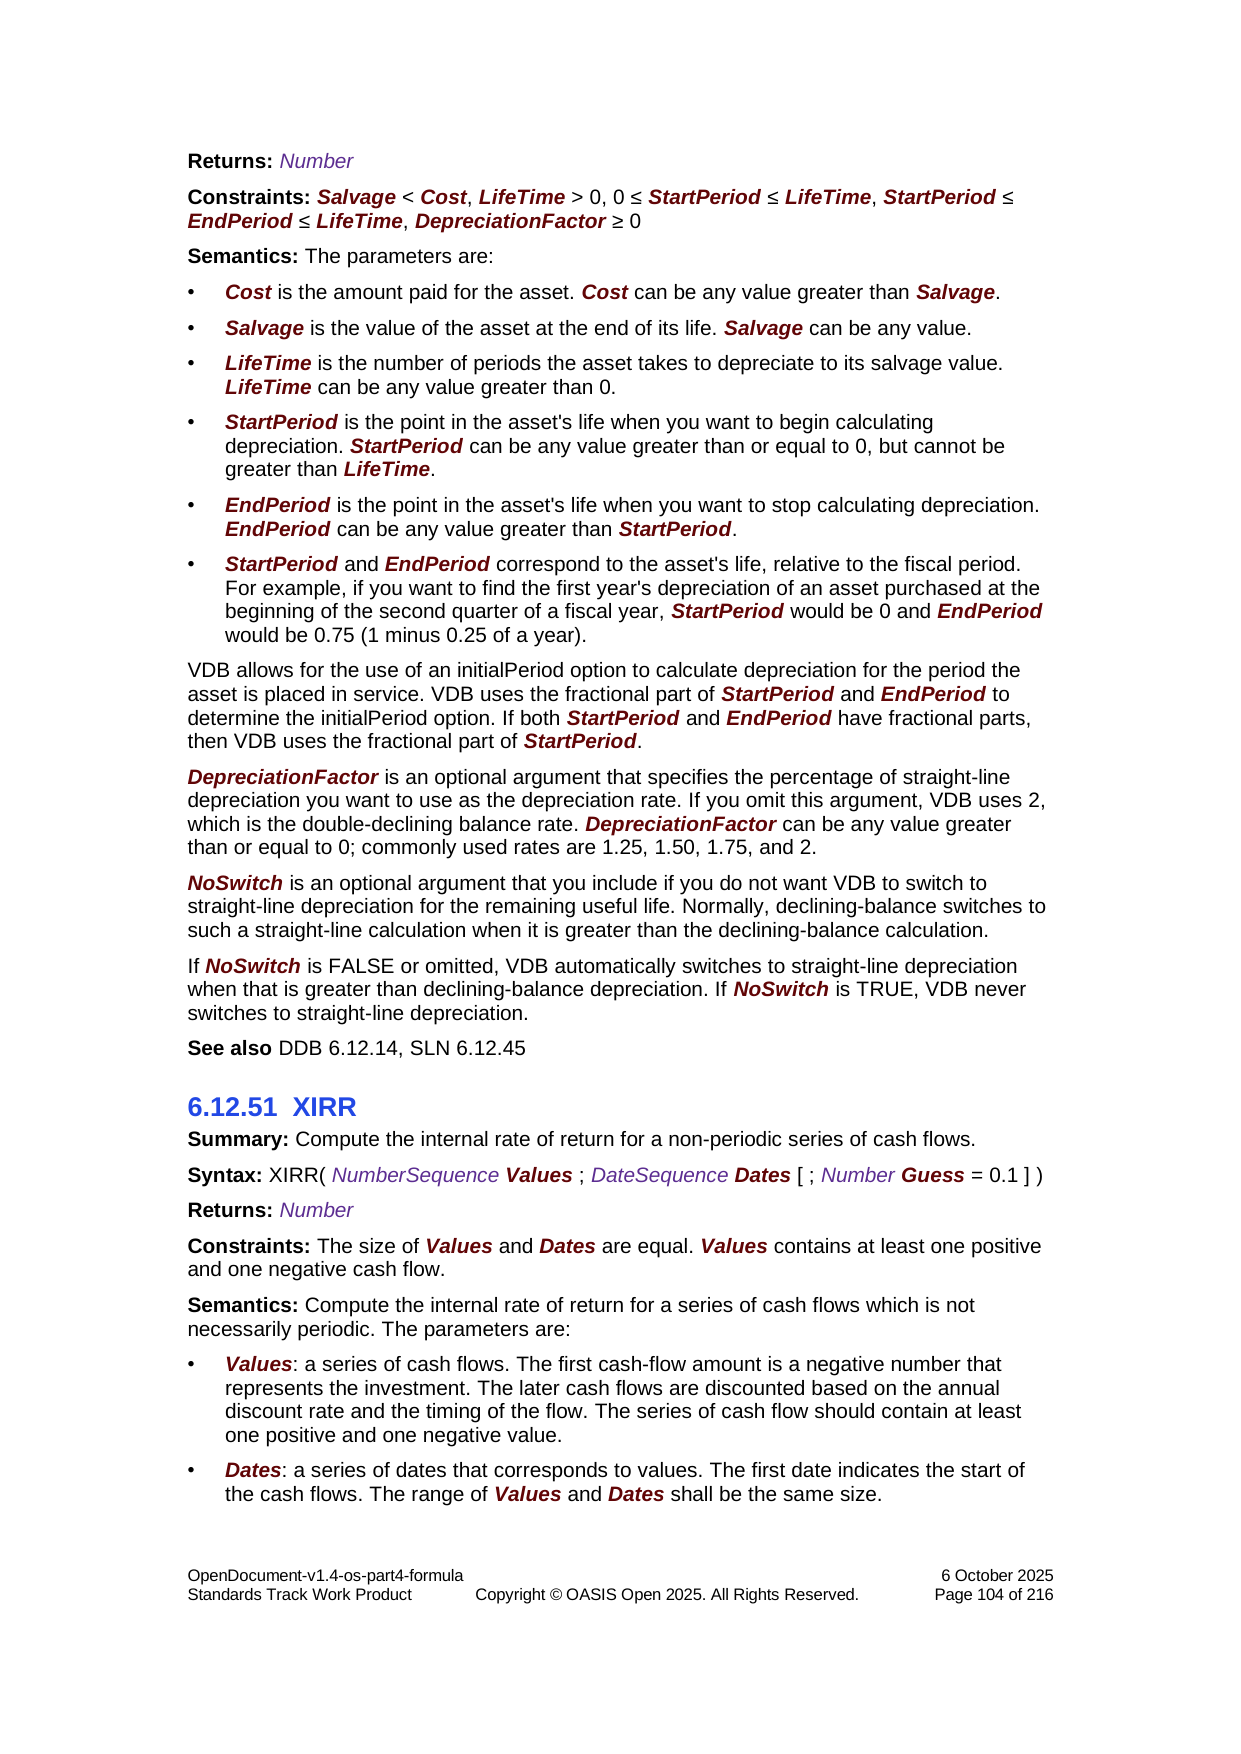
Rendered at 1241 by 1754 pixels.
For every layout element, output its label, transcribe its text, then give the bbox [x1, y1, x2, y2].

text VDB allows for the use of an initialPeriod option to calculate depreciation for the period the asset is placed in service. VDB uses the fractional part of StartPeriod and EndPeriod to determine the initialPeriod option. If both StartPeriod and EndPeriod have fractional parts, then VDB uses the fractional part of StartPeriod. [187, 659, 1053, 753]
text If NoSwitch is FALSE or omitted, VDB automatically switches to straight-line depreciation when that is greater than declining-balance depreciation. If NoSwitch is TRUE, VDB never switches to straight-line depreciation. [187, 954, 1053, 1025]
list Cost is the amount paid for the asset. Cost can be any value greater than Salvage. [187, 280, 1053, 304]
text Constraints: Salvage < Cost, LifeTime > 0, 0 ≤ StartPeriod ≤ LifeTime, StartPeriod ≤ EndPeriod ≤ LifeTime, DepreciationFactor ≥ 0 [187, 186, 1053, 233]
subtitle XIRR [187, 1091, 1053, 1121]
list Salvage is the value of the asset at the end of its life. Salvage can be any value. [187, 316, 1053, 339]
text Syntax: XIRR( NumberSequence Values ; DateSequence Dates [ ; Number Guess = 0.1 ] ) [187, 1163, 1053, 1187]
list EndPeriod is the point in the asset's life when you want to stop calculating depreciation. EndPeriod can be any value greater than StartPeriod. [187, 493, 1053, 541]
text See also DDB 6.12.14, SLN 6.12.45 [187, 1037, 1053, 1060]
text Semantics: The parameters are: [187, 245, 1053, 268]
list Values: a series of cash flows. The first cash-flow amount is a negative number that represents the investment. The later cash flows are discounted based on the annual discount rate and the timing of the flow. The series of cash flow should contain at least one positive and one negative value. [187, 1353, 1053, 1447]
text Returns: Number [187, 1199, 1053, 1222]
text Returns: Number [187, 150, 1053, 173]
text Constraints: The size of Values and Dates are equal. Values contains at least one positive and one negative cash flow. [187, 1234, 1053, 1281]
list StartPeriod is the point in the asset's life when you want to begin calculating depreciation. StartPeriod can be any value greater than or equal to 0, but cannot be greater than LifeTime. [187, 411, 1053, 481]
list LifeTime is the number of periods the asset takes to depreciate to its salvage value. LifeTime can be any value greater than 0. [187, 352, 1053, 399]
text NoSwitch is an optional argument that you include if you do not want VDB to switch to straight-line depreciation for the remaining useful life. Normally, declining-balance switches to such a straight-line calculation when it is greater than the declining-balance calculation. [187, 871, 1053, 942]
list StartPeriod and EndPeriod correspond to the asset's life, relative to the fiscal period. For example, if you want to find the first year's depreciation of an asset purchased at the beginning of the second quarter of a fiscal year, StartPeriod would be 0 and EndPeriod would be 0.75 (1 minus 0.25 of a year). [187, 553, 1053, 647]
list Dates: a series of dates that corresponds to values. The first date indicates the start of the cash flows. The range of Values and Dates shall be the same size. [187, 1459, 1053, 1506]
text Summary: Compute the internal rate of return for a non-periodic series of cash flows. [187, 1127, 1053, 1151]
text Semantics: Compute the internal rate of return for a series of cash flows which is not necessarily periodic. The parameters are: [187, 1293, 1053, 1341]
text DepreciationFactor is an optional argument that specifies the percentage of straight-line depreciation you want to use as the depreciation rate. If you omit this argument, VDB uses 2, which is the double-declining balance rate. DepreciationFactor can be any value greater than or equal to 0; commonly used rates are 1.25, 1.50, 1.75, and 2. [187, 765, 1053, 859]
